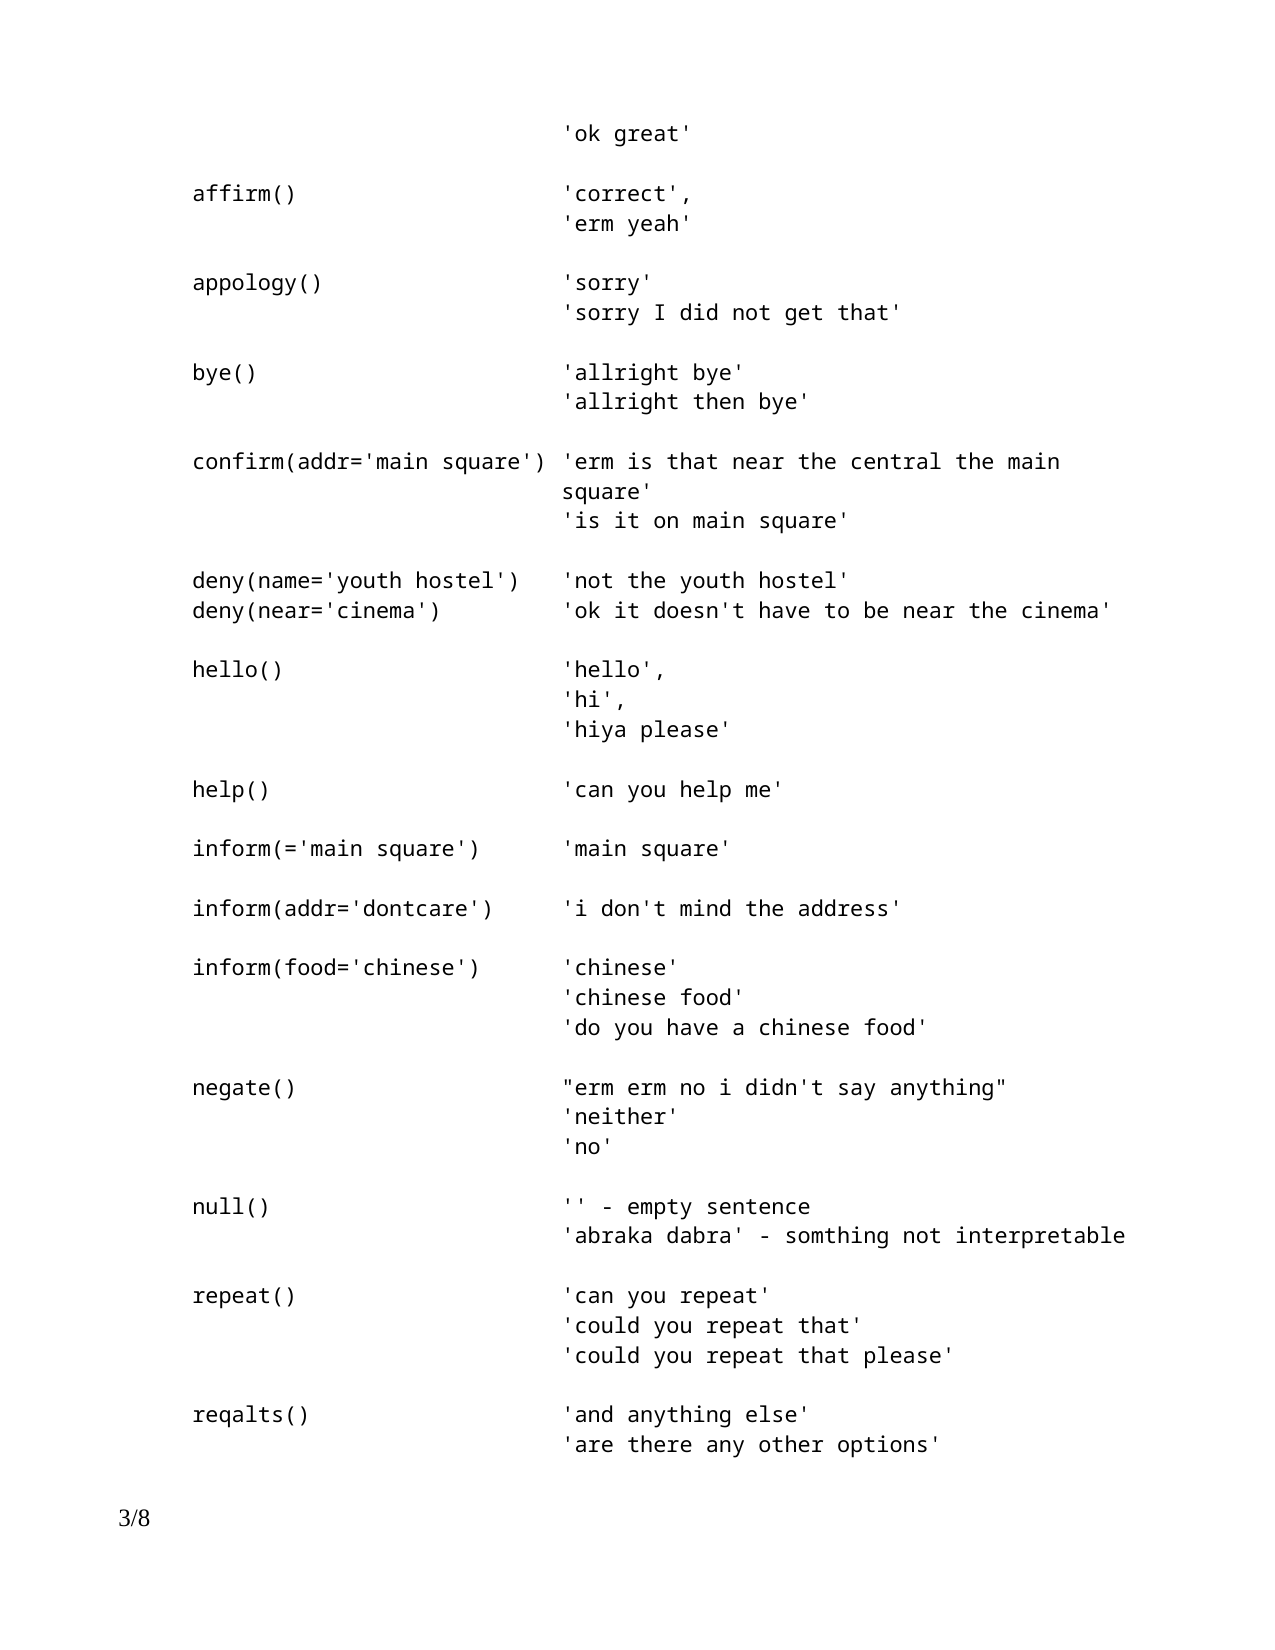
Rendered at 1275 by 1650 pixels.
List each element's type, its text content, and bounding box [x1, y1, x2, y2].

text hello() 'hello', [192, 654, 1157, 684]
text inform(food='chinese') 'chinese' [192, 952, 1157, 982]
text 'hiya please' [192, 714, 1157, 744]
text 'could you repeat that' [192, 1310, 1157, 1339]
text 'ok great' [192, 118, 1157, 148]
text 'chinese food' [192, 982, 1157, 1012]
text 'allright then bye' [192, 386, 1157, 416]
text 'abraka dabra' - somthing not interpretable [192, 1220, 1157, 1250]
text deny(name='youth hostel') 'not the youth hostel' [192, 565, 1157, 595]
text deny(near='cinema') 'ok it doesn't have to be near the cinema' [192, 595, 1157, 624]
text 'erm yeah' [192, 207, 1157, 237]
text 'no' [192, 1131, 1157, 1161]
text 'could you repeat that please' [192, 1339, 1157, 1369]
text appology() 'sorry' [192, 267, 1157, 297]
text repeat() 'can you repeat' [192, 1280, 1157, 1310]
text 'do you have a chinese food' [192, 1012, 1157, 1042]
text null() '' - empty sentence [192, 1191, 1157, 1220]
text reqalts() 'and anything else' [192, 1399, 1157, 1429]
text negate() "erm erm no i didn't say anything" [192, 1071, 1157, 1101]
text 'are there any other options' [192, 1429, 1157, 1459]
text help() 'can you help me' [192, 773, 1157, 803]
text bye() 'allright bye' [192, 356, 1157, 386]
text 'hi', [192, 684, 1157, 714]
text 'is it on main square' [192, 505, 1157, 535]
text 'sorry I did not get that' [192, 297, 1157, 327]
text inform(addr='dontcare') 'i don't mind the address' [192, 893, 1157, 922]
text confirm(addr='main square') 'erm is that near the central the main square' [192, 446, 1157, 505]
text 'neither' [192, 1101, 1157, 1131]
text affirm() 'correct', [192, 178, 1157, 207]
text inform(='main square') 'main square' [192, 833, 1157, 863]
